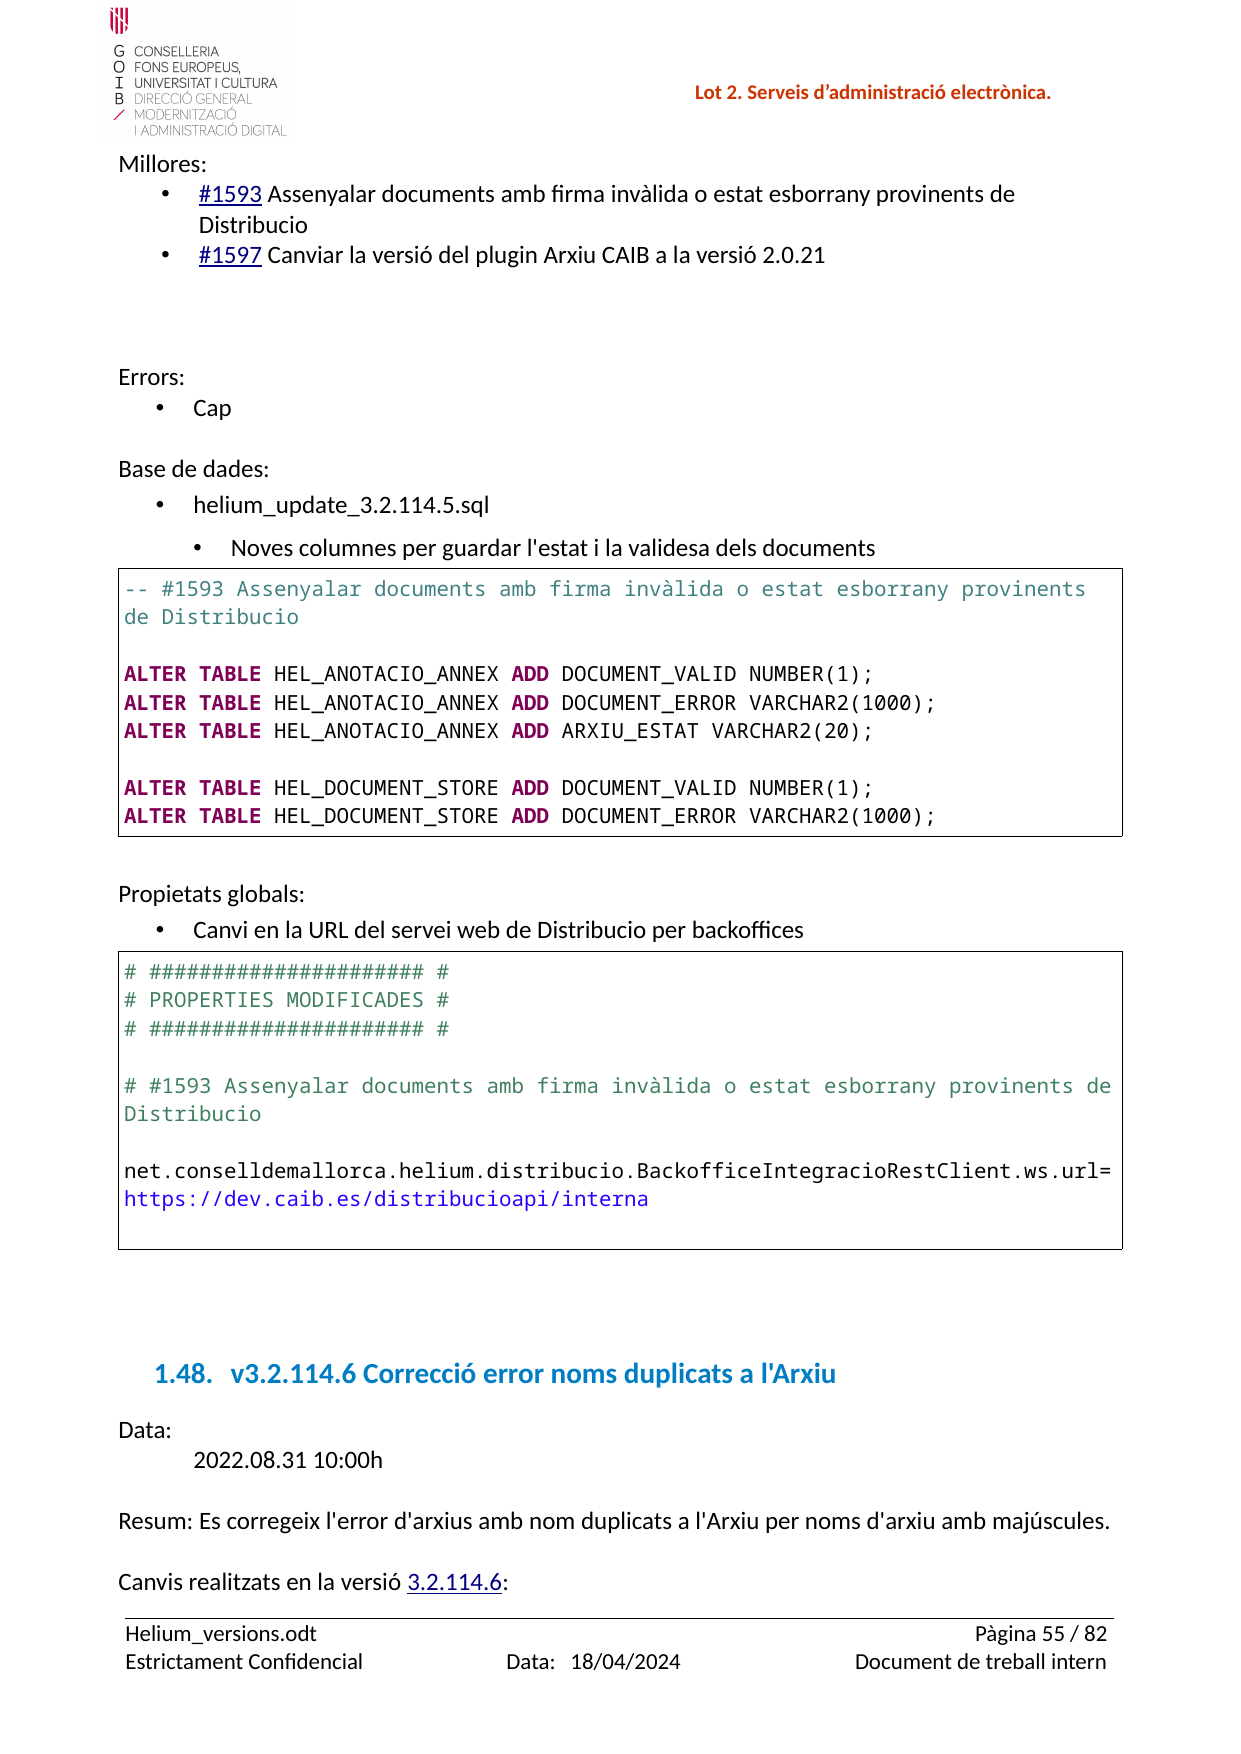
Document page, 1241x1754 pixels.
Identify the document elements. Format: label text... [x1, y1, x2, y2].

table_header -- #1593 Assenyalar documents amb firma invàlida o estat esborrany provinents de Distribucio ALTER TABLE HEL_ANOTACIO_ANNEX ADD DOCUMENT_VALID NUMBER(1); ALTER TABLE HEL_ANOTACIO_ANNEX ADD DOCUMENT_ERROR VARCHAR2(1000); ALTER TABLE HEL_ANOTACIO_ANNEX ADD ARXIU_ESTAT VARCHAR2(20); ALTER TABLE HEL_DOCUMENT_STORE ADD DOCUMENT_VALID NUMBER(1); ALTER TABLE HEL_DOCUMENT_STORE ADD DOCUMENT_ERROR VARCHAR2(1000); [119, 569, 1122, 836]
list #1597 Canviar la versió del plugin Arxiu CAIB a la versió 2.0.21 [161, 239, 1122, 270]
text Millores: [118, 148, 1122, 178]
list Cap [156, 392, 1122, 422]
text Data: [118, 1414, 1122, 1444]
table_header # ###################### # # PROPERTIES MODIFICADES # # ###################### # # #1593 Assenyalar documents amb firma invàlida o estat esborrany provinents de Distribucio net.conselldemallorca.helium.distribucio.BackofficeIntegracioRestClient.ws.url=https://dev.caib.es/distribucioapi/interna [119, 952, 1122, 1249]
subtitle v3.2.114.6 Correcció error noms duplicats a l'Arxiu [153, 1355, 1122, 1390]
list #1593 Assenyalar documents amb firma invàlida o estat esborrany provinents de Distribucio [161, 178, 1122, 239]
text Propietats globals: [118, 878, 1122, 909]
text Canvis realitzats en la versió 3.2.114.6: [118, 1567, 1122, 1597]
text Base de dades: [118, 453, 1122, 483]
list Noves columnes per guardar l'estat i la validesa dels documents [193, 532, 1122, 562]
text Resum: Es corregeix l'error d'arxius amb nom duplicats a l'Arxiu per noms d'arxiu amb majúscules. [118, 1506, 1122, 1536]
text Errors: [118, 361, 1122, 392]
list helium_update_3.2.114.5.sql [156, 489, 1122, 520]
picture [100, 0, 297, 144]
text 2022.08.31 10:00h [118, 1444, 1122, 1475]
list Canvi en la URL del servei web de Distribucio per backoffices [156, 915, 1122, 945]
